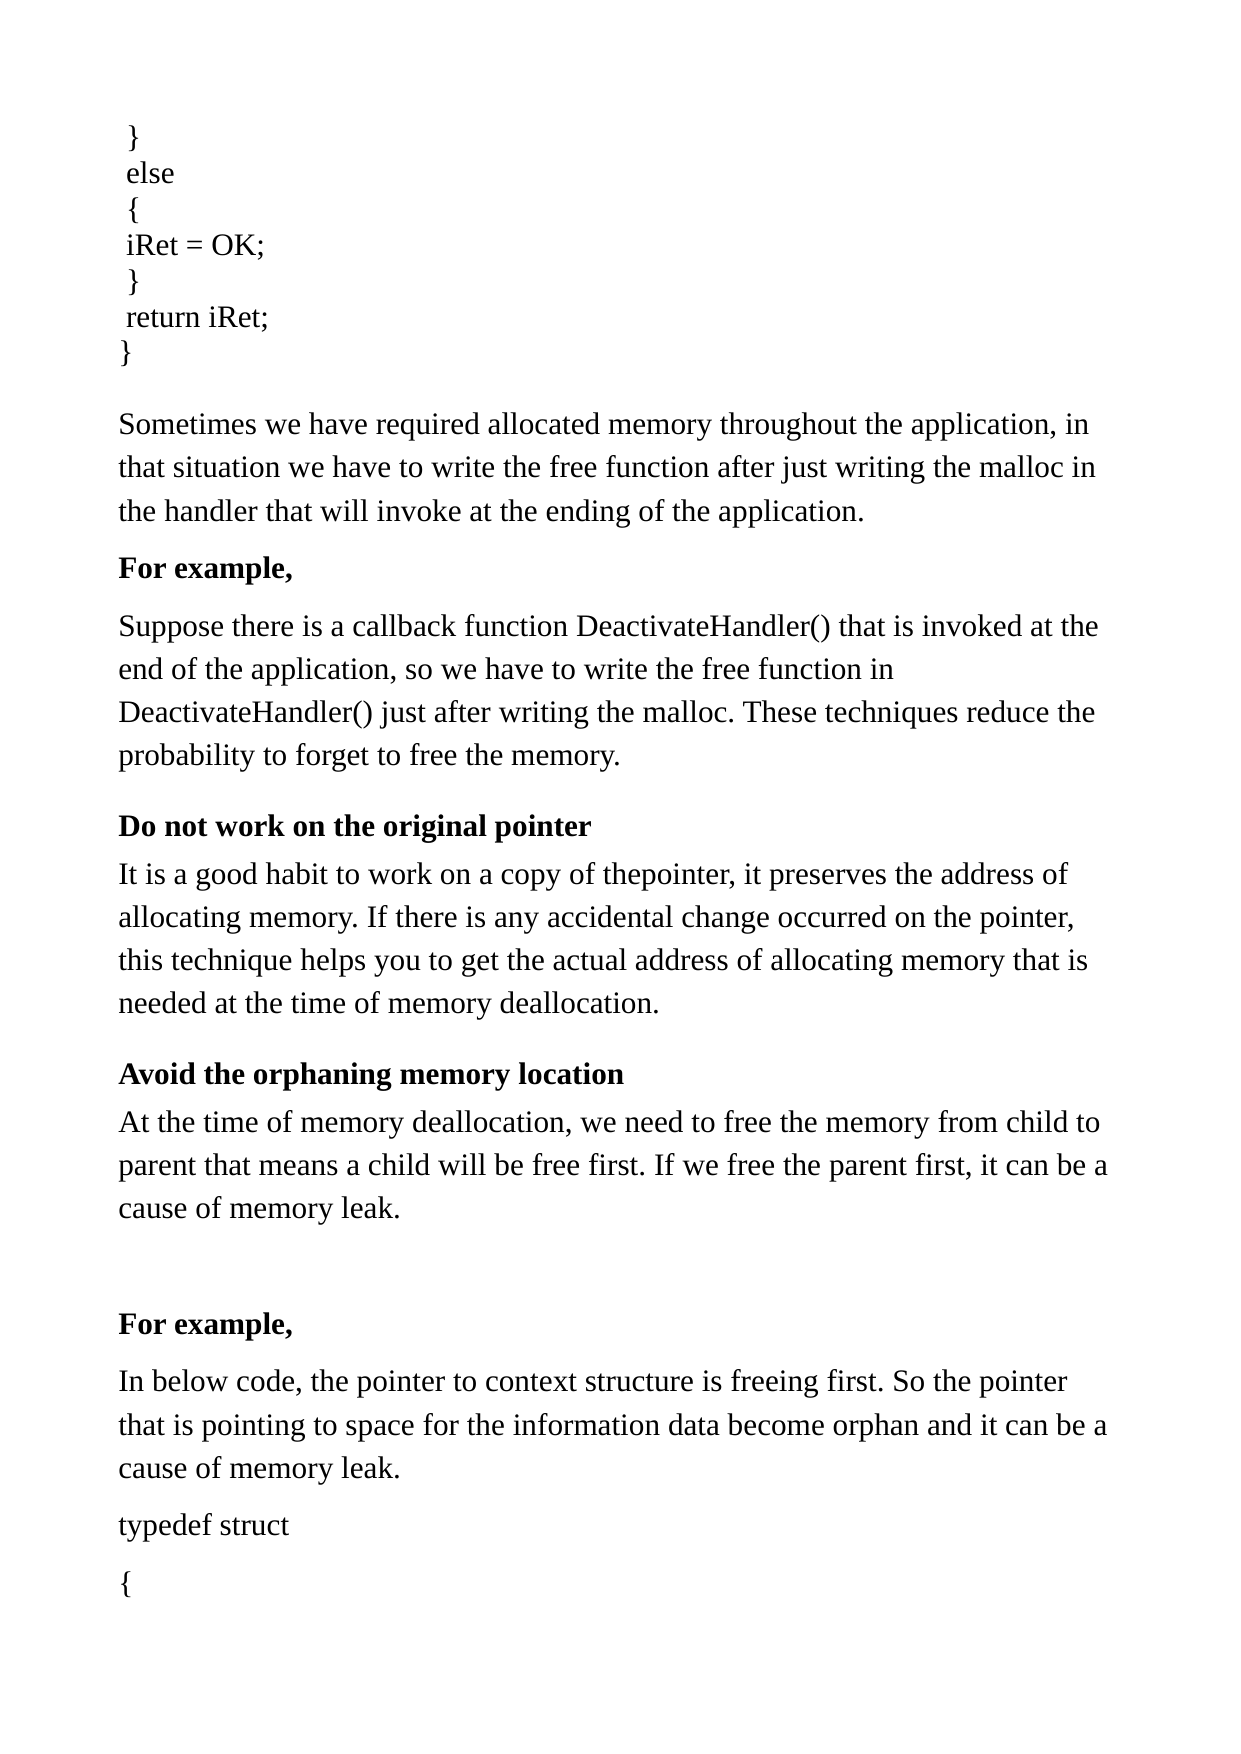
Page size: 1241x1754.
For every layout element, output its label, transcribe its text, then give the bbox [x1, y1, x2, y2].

text Sometimes we have required allocated memory throughout the application, in that situation we have to write the free function after just writing the malloc in the handler that will invoke at the ending of the application. [118, 406, 1122, 528]
subtitle Do not work on the original pointer [118, 807, 1122, 843]
subtitle Avoid the orphaning memory location [118, 1055, 1122, 1091]
text } [118, 262, 1122, 298]
text { [118, 190, 1122, 226]
text return iRet; [118, 298, 1122, 334]
text Suppose there is a callback function DeactivateHandler() that is invoked at the end of the application, so we have to write the free function in DeactivateHandler() just after writing the malloc. These techniques reduce the probability to forget to free the memory. [118, 607, 1122, 773]
text For example, [118, 1305, 1122, 1341]
text } [118, 118, 1122, 154]
text } [118, 334, 1122, 370]
text else [118, 154, 1122, 190]
text iRet = OK; [118, 226, 1122, 262]
text It is a good habit to work on a copy of thepointer, it preserves the address of allocating memory. If there is any accidental change occurred on the pointer, this technique helps you to get the actual address of allocating memory that is needed at the time of memory deallocation. [118, 855, 1122, 1021]
text At the time of memory deallocation, we need to free the memory from child to parent that means a child will be free first. If we free the parent first, it can be a cause of memory leak. [118, 1103, 1122, 1226]
text In below code, the pointer to context structure is freeing first. So the pointer that is pointing to space for the information data become orphan and it can be a cause of memory leak. [118, 1363, 1122, 1485]
text For example, [118, 549, 1122, 586]
text typedef struct [118, 1507, 1122, 1543]
text { [118, 1564, 1122, 1600]
